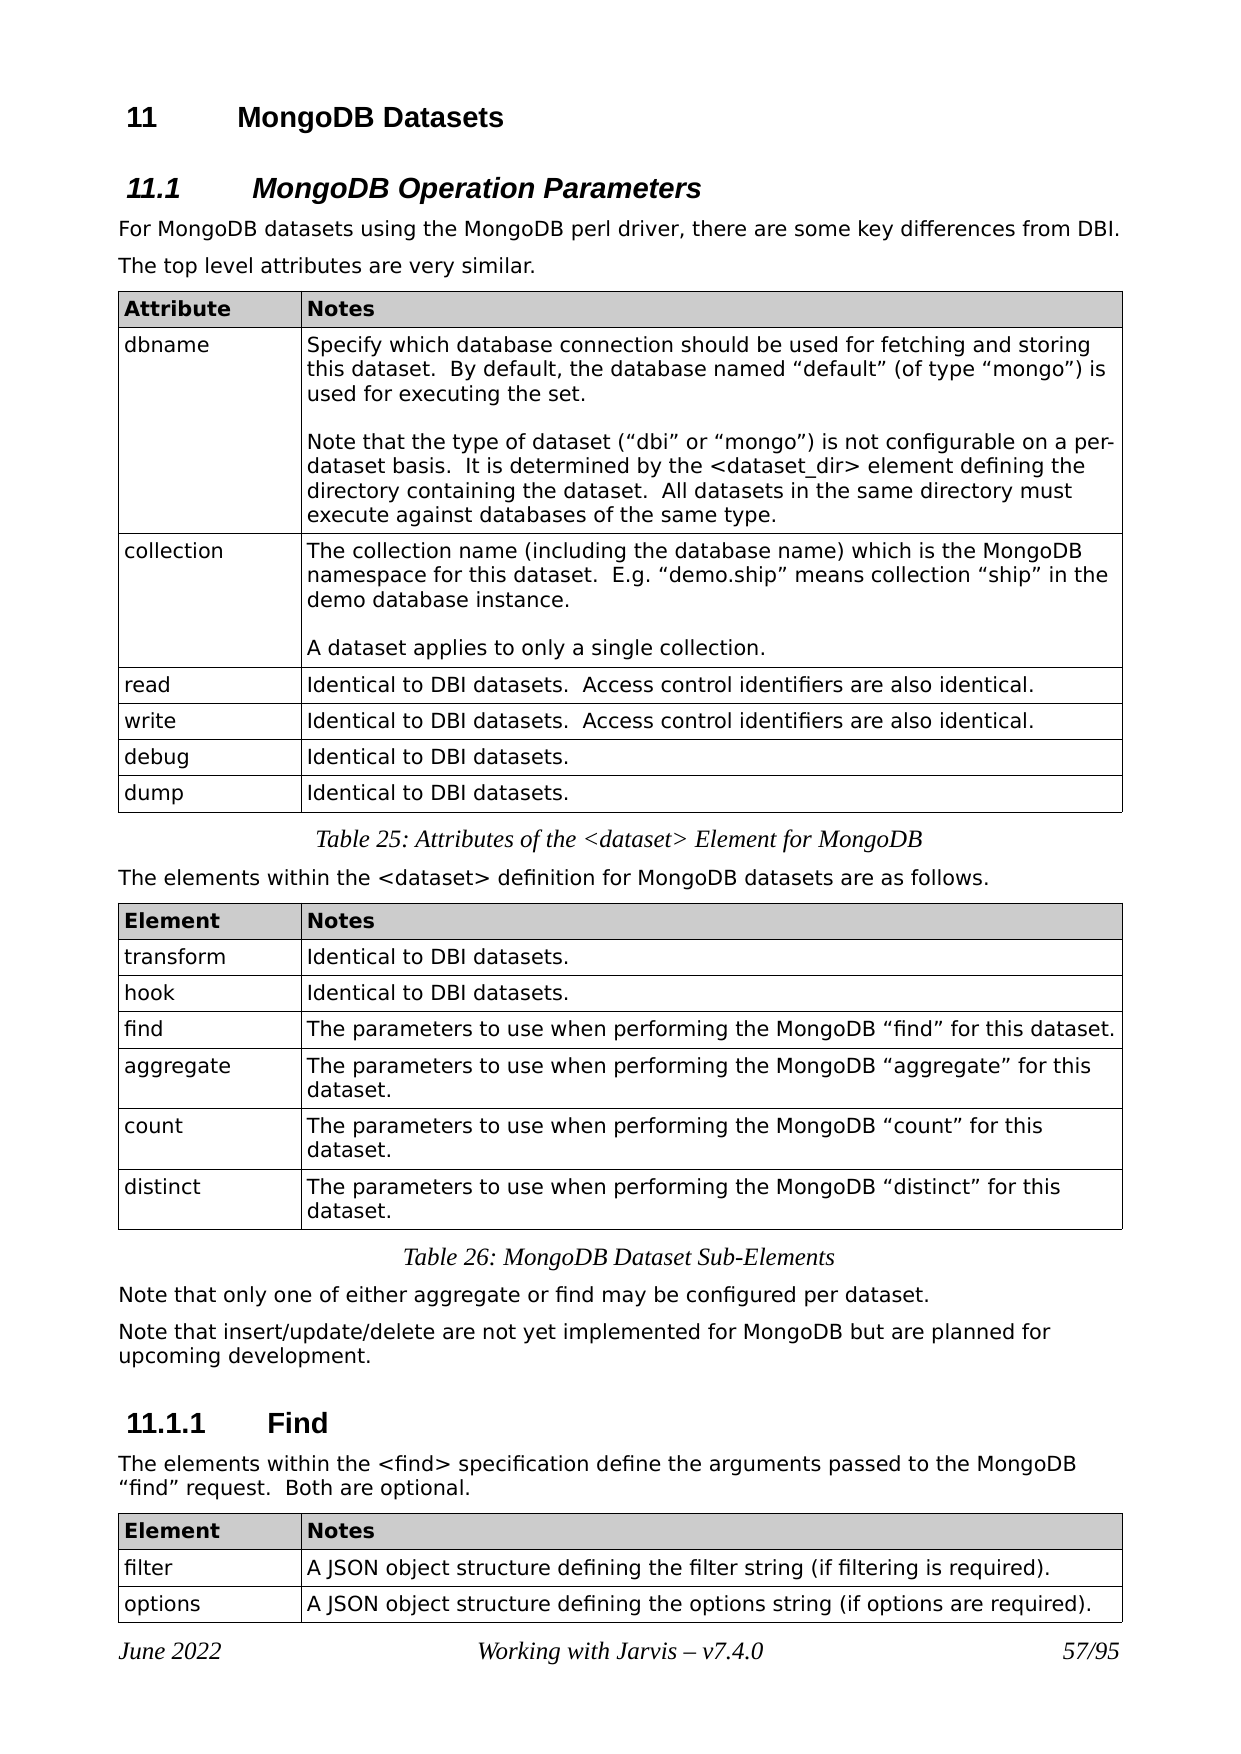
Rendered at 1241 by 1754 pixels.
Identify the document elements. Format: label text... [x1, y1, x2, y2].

table_cell The collection name (including the database name) which is the MongoDB namespace for this dataset. E.g. “demo.ship” means collection “ship” in the demo database instance. A dataset applies to only a single collection. [302, 534, 1122, 666]
table_cell Identical to DBI datasets. [302, 940, 1122, 975]
table_cell Identical to DBI datasets. Access control identifiers are also identical. [302, 704, 1122, 739]
text The top level attributes are very similar. [118, 254, 1122, 278]
table_cell Identical to DBI datasets. [302, 776, 1122, 811]
table_cell hook [119, 976, 301, 1011]
table_header Notes [302, 1514, 1122, 1549]
table_cell The parameters to use when performing the MongoDB “count” for this dataset. [302, 1109, 1122, 1168]
text Note that insert/update/delete are not yet implemented for MongoDB but are planned for upcoming development. [118, 1320, 1122, 1368]
table_cell Identical to DBI datasets. Access control identifiers are also identical. [302, 668, 1122, 703]
table_cell dump [119, 776, 301, 811]
table_cell A JSON object structure defining the filter string (if filtering is required). [302, 1550, 1122, 1586]
table_cell options [119, 1587, 301, 1622]
table_header Element [119, 904, 301, 939]
table_cell dbname [119, 328, 301, 533]
text For MongoDB datasets using the MongoDB perl driver, there are some key differences from DBI. [118, 217, 1122, 241]
table_cell A JSON object structure defining the options string (if options are required). [302, 1587, 1122, 1622]
table_cell write [119, 704, 301, 739]
text Note that only one of either aggregate or find may be configured per dataset. [118, 1283, 1122, 1307]
table_cell count [119, 1109, 301, 1168]
table_header Notes [302, 292, 1122, 327]
table_header Element [119, 1514, 301, 1549]
text The elements within the <find> specification define the arguments passed to the MongoDB “find” request. Both are optional. [118, 1452, 1122, 1501]
table_cell Identical to DBI datasets. [302, 740, 1122, 775]
table_cell The parameters to use when performing the MongoDB “aggregate” for this dataset. [302, 1049, 1122, 1108]
subtitle Find [118, 1406, 1122, 1439]
table_cell The parameters to use when performing the MongoDB “distinct” for this dataset. [302, 1170, 1122, 1229]
table_cell read [119, 668, 301, 703]
table_cell debug [119, 740, 301, 775]
text The elements within the <dataset> definition for MongoDB datasets are as follows. [118, 866, 1122, 890]
table_cell Specify which database connection should be used for fetching and storing this dataset. By default, the database named “default” (of type “mongo”) is used for executing the set. Note that the type of dataset (“dbi” or “mongo”) is not configurable on a per-dataset basis. It is determined by the <dataset_dir> element defining the directory containing the dataset. All datasets in the same directory must execute against databases of the same type. [302, 328, 1122, 533]
table_cell aggregate [119, 1049, 301, 1108]
table_header Attribute [119, 292, 301, 327]
text Table 26: MongoDB Dataset Sub-Elements [118, 1242, 1122, 1271]
subtitle MongoDB Datasets [118, 100, 1122, 133]
text Table 25: Attributes of the <dataset> Element for MongoDB [118, 824, 1122, 853]
table_cell find [119, 1012, 301, 1047]
table_cell The parameters to use when performing the MongoDB “find” for this dataset. [302, 1012, 1122, 1047]
table_header Notes [302, 904, 1122, 939]
table_cell filter [119, 1550, 301, 1586]
table_cell transform [119, 940, 301, 975]
table_cell Identical to DBI datasets. [302, 976, 1122, 1011]
table_cell collection [119, 534, 301, 666]
subtitle MongoDB Operation Parameters [118, 171, 1122, 204]
table_cell distinct [119, 1170, 301, 1229]
